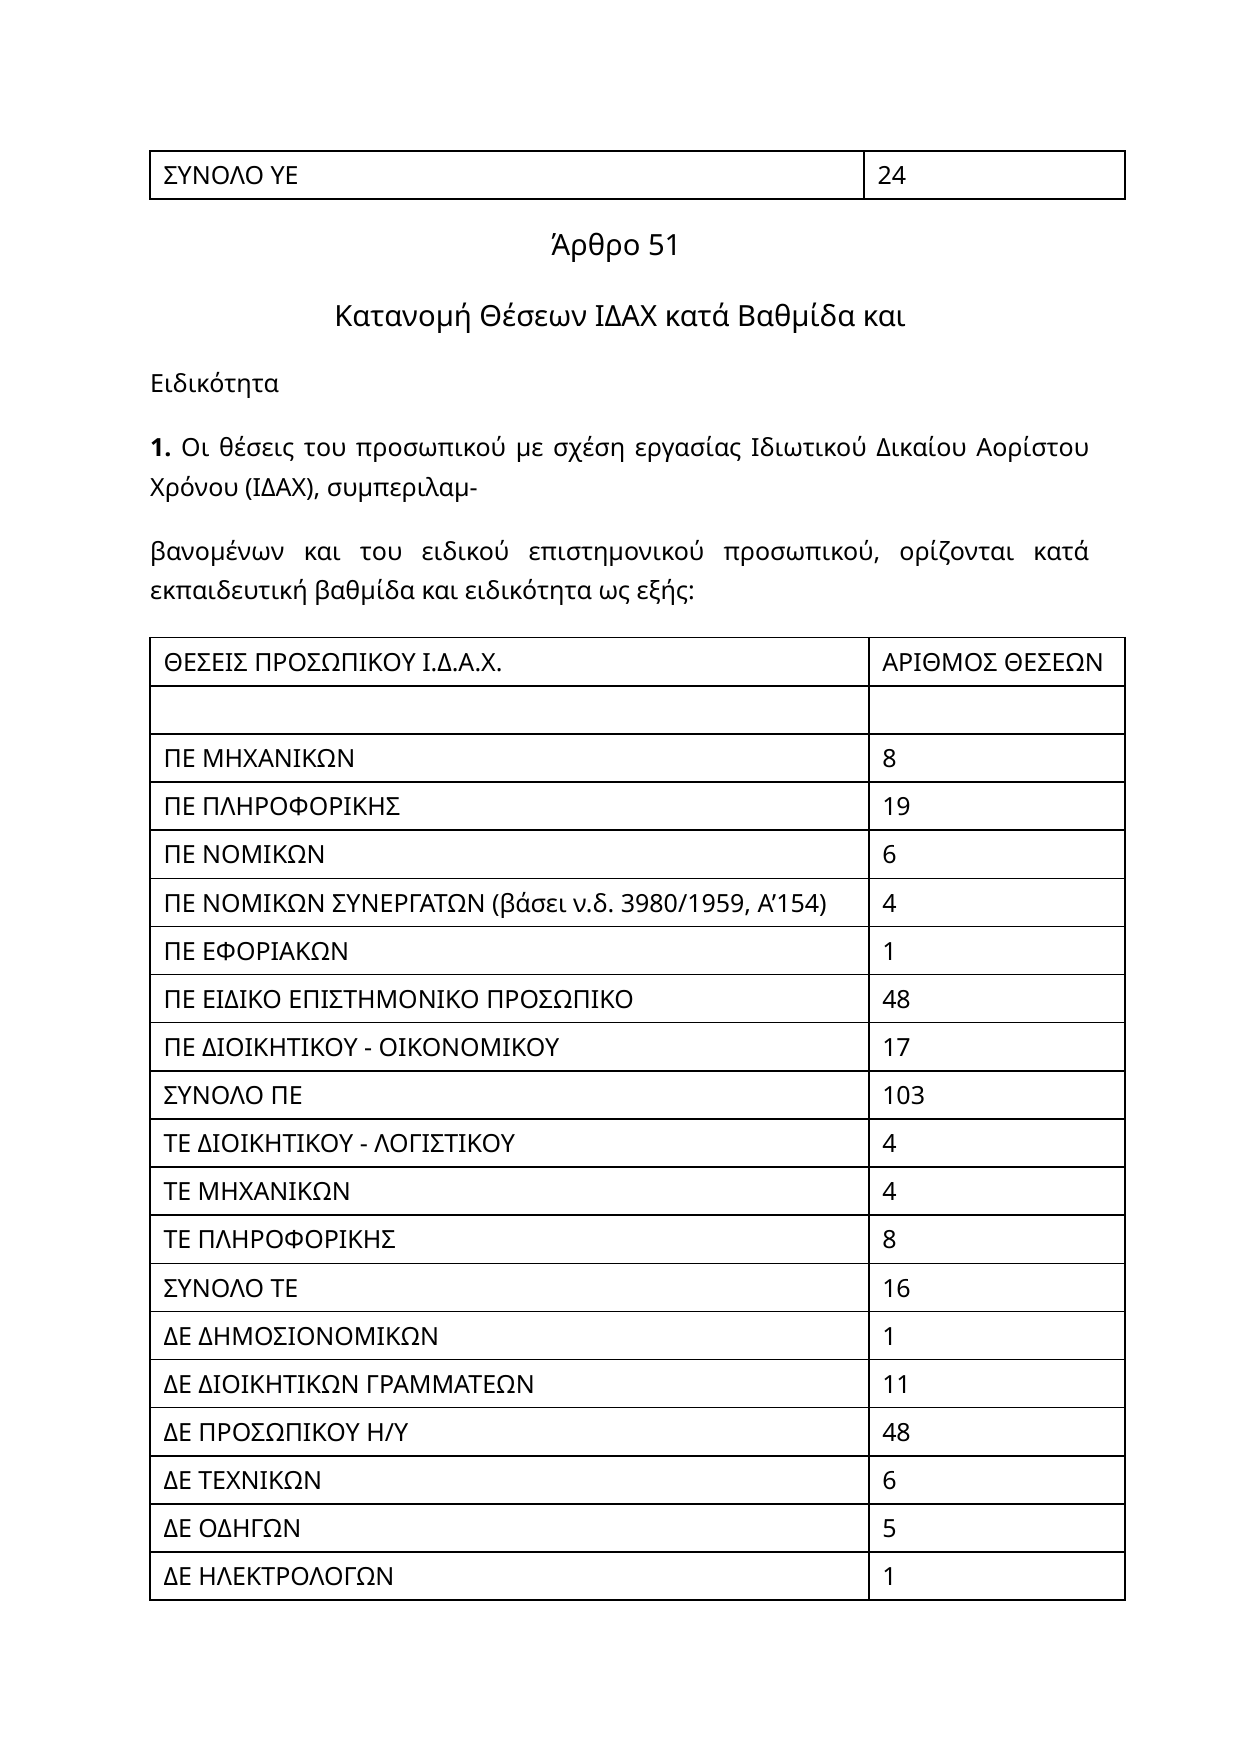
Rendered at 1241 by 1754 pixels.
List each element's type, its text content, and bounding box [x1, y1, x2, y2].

table_cell ΔΕ ΠΡΟΣΩΠΙΚΟΥ Η/Υ [151, 1408, 868, 1455]
table_cell 17 [870, 1023, 1124, 1070]
table_cell ΔΕ ΔΗΜΟΣΙΟΝΟΜΙΚΩΝ [151, 1312, 868, 1359]
table_cell 6 [870, 831, 1124, 877]
subtitle Κατανομή Θέσεων ΙΔΑΧ κατά Βαθμίδα και [150, 295, 1090, 335]
table_cell ΔΕ ΗΛΕΚΤΡΟΛΟΓΩΝ [151, 1553, 868, 1599]
table_cell [151, 687, 868, 733]
table_cell ΔΕ ΔΙΟΙΚΗΤΙΚΩΝ ΓΡΑΜΜΑΤΕΩΝ [151, 1360, 868, 1407]
table_cell ΔΕ ΟΔΗΓΩΝ [151, 1505, 868, 1551]
table_header ΘΕΣΕΙΣ ΠΡΟΣΩΠΙΚΟΥ Ι.Δ.Α.Χ. [151, 638, 868, 685]
text Ειδικότητα [150, 366, 1090, 400]
table_cell ΤΕ ΠΛΗΡΟΦΟΡΙΚΗΣ [151, 1216, 868, 1262]
text 1. Οι θέσεις του προσωπικού με σχέση εργασίας Ιδιωτικού Δικαίου Αορίστου Χρόνου (ΙΔΑΧ), συμπεριλαμ- [150, 430, 1090, 503]
table_cell ΔΕ ΤΕΧΝΙΚΩΝ [151, 1457, 868, 1503]
subtitle Άρθρο 51 [150, 225, 1090, 264]
table_cell [870, 687, 1124, 733]
table_cell ΣΥΝΟΛΟ ΤΕ [151, 1264, 868, 1311]
table_cell ΠΕ ΠΛΗΡΟΦΟΡΙΚΗΣ [151, 783, 868, 829]
table_cell 6 [870, 1457, 1124, 1503]
table_cell 24 [865, 152, 1124, 198]
table_cell 103 [870, 1072, 1124, 1118]
table_header ΑΡΙΘΜΟΣ ΘΕΣΕΩΝ [870, 638, 1124, 685]
table_cell 1 [870, 1553, 1124, 1599]
table_cell 16 [870, 1264, 1124, 1311]
table_cell ΠΕ ΝΟΜΙΚΩΝ ΣΥΝΕΡΓΑΤΩΝ (βάσει ν.δ. 3980/1959, Α’154) [151, 879, 868, 926]
table_cell ΠΕ ΕΙΔΙΚΟ ΕΠΙΣΤΗΜΟΝΙΚΟ ΠΡΟΣΩΠΙΚΟ [151, 975, 868, 1022]
text βανομένων και του ειδικού επιστημονικού προσωπικού, ορίζονται κατά εκπαιδευτική βαθμίδα και ειδικότητα ως εξής: [150, 533, 1090, 607]
table_cell 1 [870, 927, 1124, 974]
table_cell ΣΥΝΟΛΟ ΥΕ [151, 152, 863, 198]
table_cell ΠΕ ΝΟΜΙΚΩΝ [151, 831, 868, 877]
table_cell ΠΕ ΜΗΧΑΝΙΚΩΝ [151, 735, 868, 781]
table_cell ΤΕ ΔΙΟΙΚΗΤΙΚΟΥ - ΛΟΓΙΣΤΙΚΟΥ [151, 1120, 868, 1166]
table_cell ΠΕ ΔΙΟΙΚΗΤΙΚΟΥ - ΟΙΚΟΝΟΜΙΚΟΥ [151, 1023, 868, 1070]
table_cell ΤΕ ΜΗΧΑΝΙΚΩΝ [151, 1168, 868, 1214]
table_cell 5 [870, 1505, 1124, 1551]
table_cell 11 [870, 1360, 1124, 1407]
table_cell 4 [870, 879, 1124, 926]
table_cell 8 [870, 735, 1124, 781]
table_cell 4 [870, 1168, 1124, 1214]
table_cell 48 [870, 975, 1124, 1022]
table_cell 19 [870, 783, 1124, 829]
table_cell 1 [870, 1312, 1124, 1359]
table_cell ΠΕ ΕΦΟΡΙΑΚΩΝ [151, 927, 868, 974]
table_cell ΣΥΝΟΛΟ ΠΕ [151, 1072, 868, 1118]
table_cell 48 [870, 1408, 1124, 1455]
table_cell 4 [870, 1120, 1124, 1166]
table_cell 8 [870, 1216, 1124, 1262]
